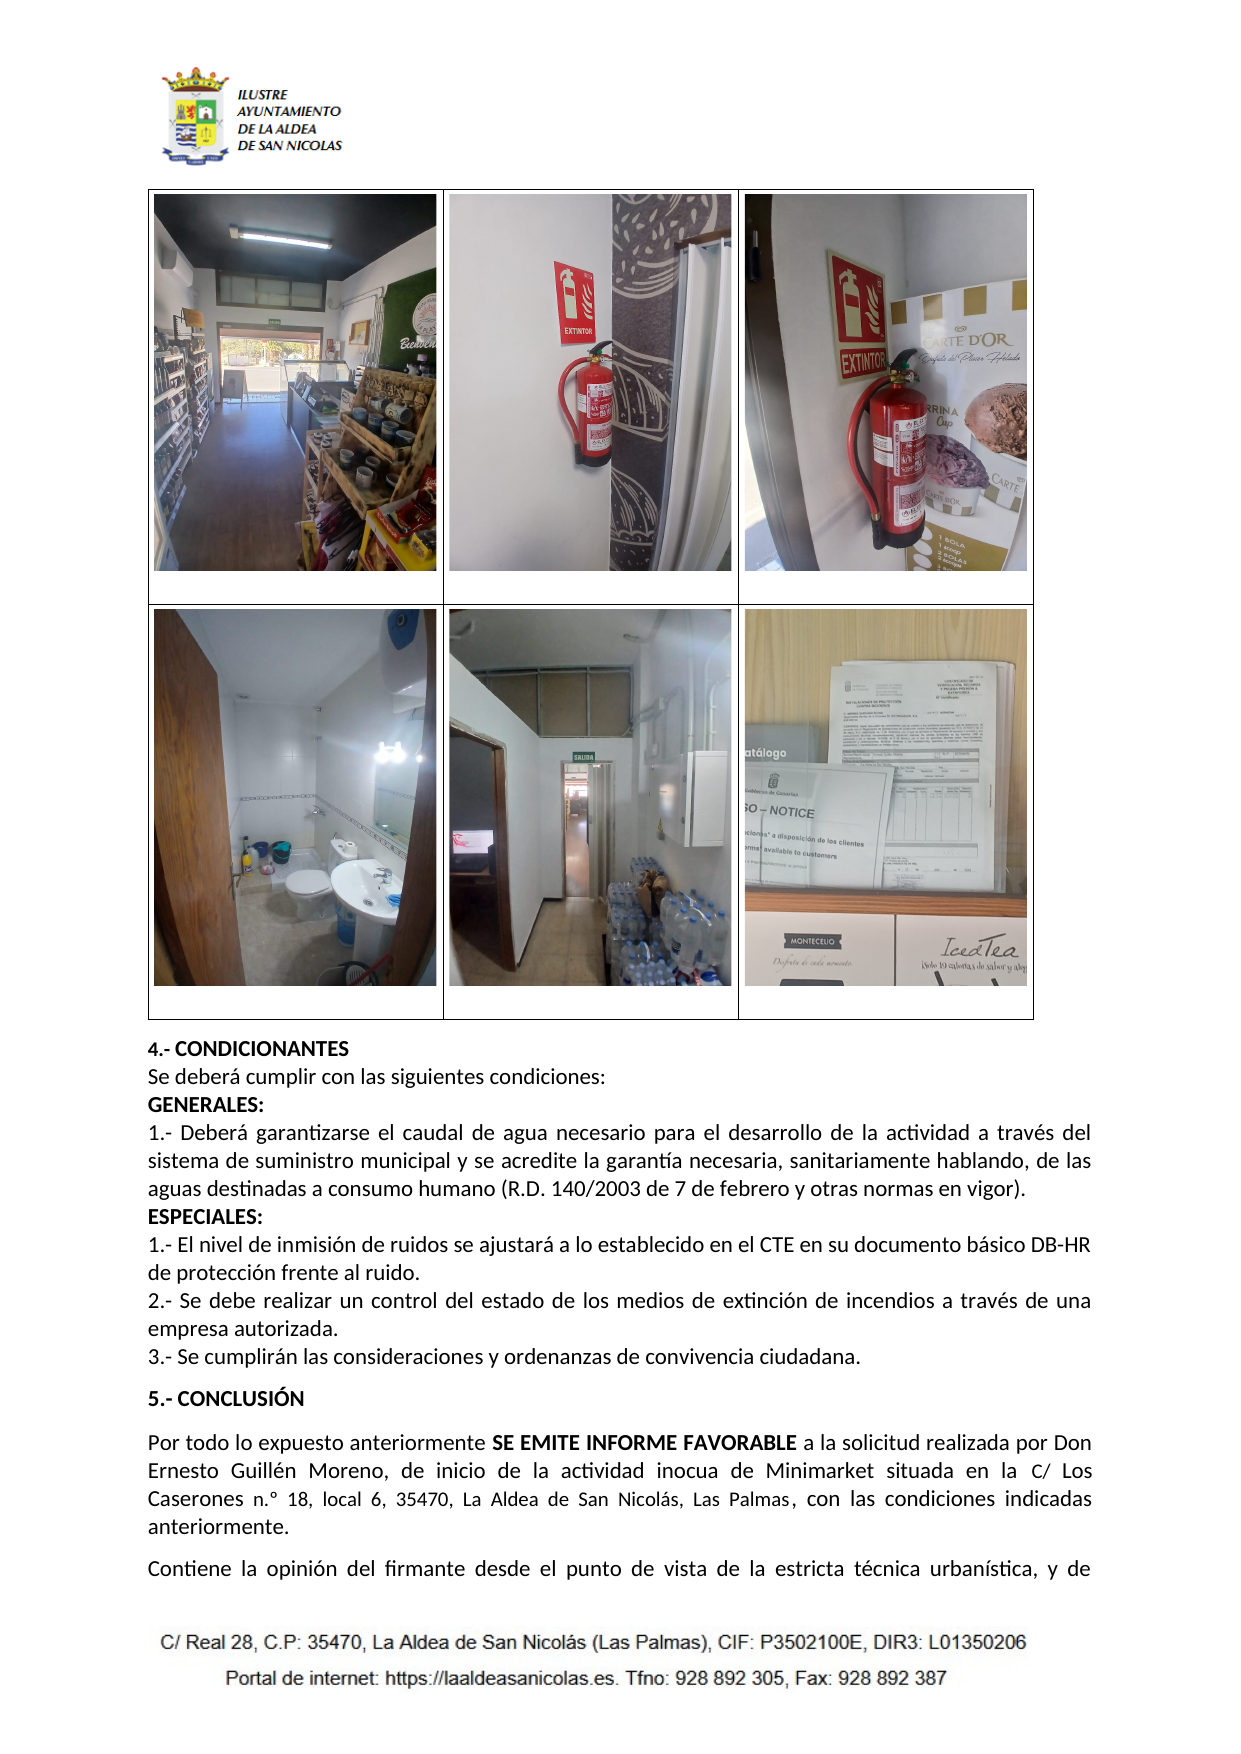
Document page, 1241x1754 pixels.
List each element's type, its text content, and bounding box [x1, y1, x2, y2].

table_cell [739, 190, 1033, 603]
text Contiene la opinión del firmante desde el punto de vista de la estricta técnica urbanística, y de [148, 1554, 1093, 1582]
text 4.- CONDICIONANTES [148, 1034, 1093, 1062]
table_cell [149, 605, 443, 1018]
picture [745, 195, 1027, 571]
picture [745, 610, 1027, 986]
text 2.- Se debe realizar un control del estado de los medios de extinción de incendios a través de una empresa autorizada. [148, 1286, 1093, 1342]
picture [154, 610, 436, 986]
picture [449, 610, 732, 986]
text GENERALES: [148, 1090, 1093, 1118]
text Por todo lo expuesto anteriormente SE EMITE INFORME FAVORABLE a la solicitud realizada por Don Ernesto Guillén Moreno, de inicio de la actividad inocua de Minimarket situada en la C/ Los Caserones n.º 18, local 6, 35470, La Aldea de San Nicolás, Las Palmas, con las condiciones indicadas anteriormente. [148, 1428, 1093, 1540]
table_cell [444, 605, 738, 1018]
table_cell [739, 605, 1033, 1018]
text 1.- El nivel de inmisión de ruidos se ajustará a lo establecido en el CTE en su documento básico DB-HR de protección frente al ruido. [148, 1230, 1093, 1286]
text 3.- Se cumplirán las consideraciones y ordenanzas de convivencia ciudadana. [148, 1342, 1093, 1370]
text 1.- Deberá garantizarse el caudal de agua necesario para el desarrollo de la actividad a través del sistema de suministro municipal y se acredite la garantía necesaria, sanitariamente hablando, de las aguas destinadas a consumo humano (R.D. 140/2003 de 7 de febrero y otras normas en vigor). [148, 1118, 1093, 1202]
table_cell [149, 190, 443, 603]
table_cell [444, 190, 738, 603]
picture [154, 195, 436, 571]
picture [148, 59, 358, 173]
text Se deberá cumplir con las siguientes condiciones: [148, 1062, 1093, 1090]
text ESPECIALES: [148, 1202, 1093, 1230]
picture [148, 1626, 1034, 1694]
picture [449, 195, 732, 571]
text 5.- CONCLUSIÓN [148, 1384, 1093, 1413]
